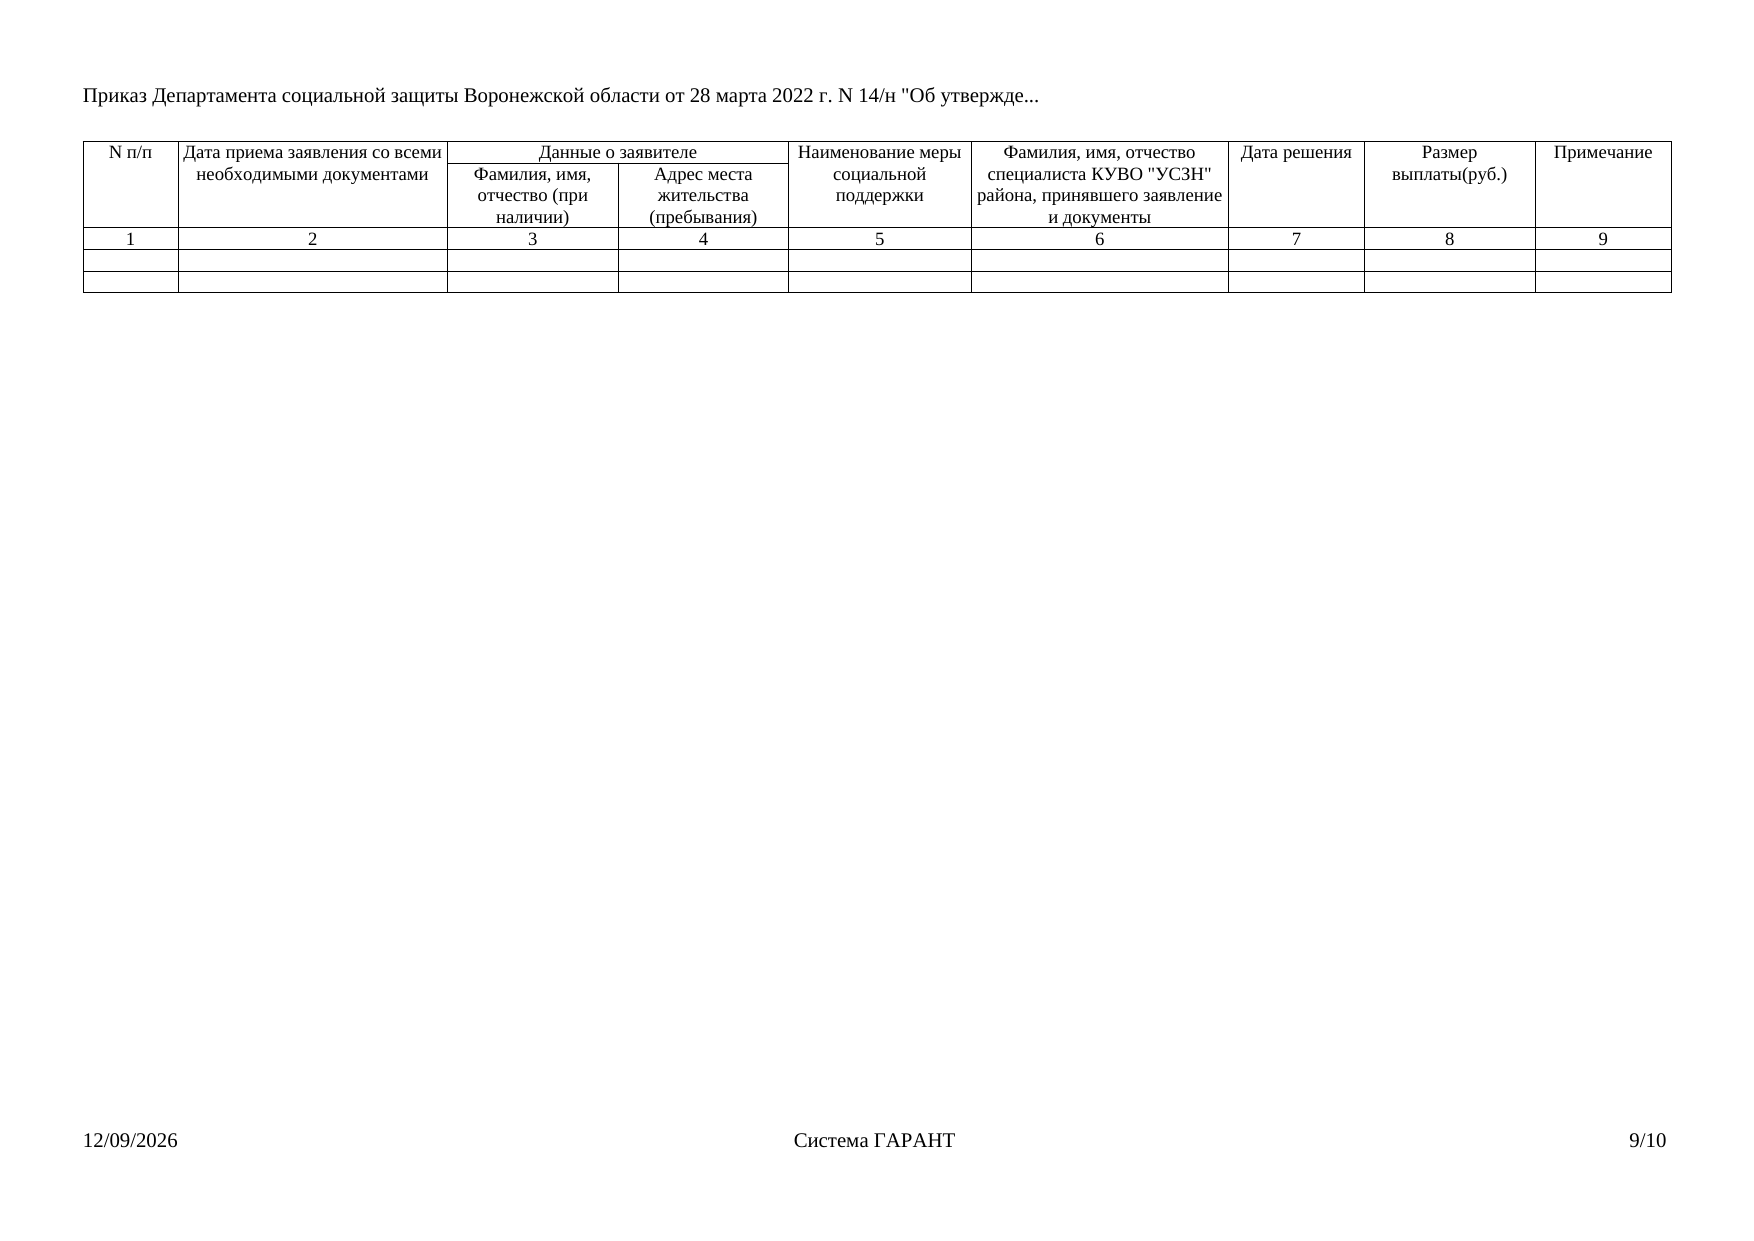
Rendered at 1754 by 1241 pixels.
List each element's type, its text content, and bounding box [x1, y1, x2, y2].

table_cell 7 [1229, 228, 1364, 249]
table_cell [1536, 250, 1671, 271]
table_cell [84, 272, 178, 292]
table_cell [972, 272, 1228, 292]
table_cell [789, 272, 971, 292]
table_header Данные о заявителе [448, 142, 788, 163]
table_header Фамилия, имя, отчество специалиста КУВО "УСЗН" района, принявшего заявление и документы [972, 142, 1228, 227]
table_cell [1536, 272, 1671, 292]
table_header Примечание [1536, 142, 1671, 227]
table_cell 2 [179, 228, 447, 249]
table_cell [1229, 272, 1364, 292]
table_header N п/п [84, 142, 178, 227]
table_cell [179, 272, 447, 292]
table_cell [1365, 272, 1535, 292]
table_cell [1365, 250, 1535, 271]
table_cell Фамилия, имя, отчество (при наличии) [448, 164, 618, 227]
table_cell 9 [1536, 228, 1671, 249]
table_header Наименование меры социальной поддержки [789, 142, 971, 227]
table_cell Адрес места жительства (пребывания) [619, 164, 788, 227]
table_header Дата решения [1229, 142, 1364, 227]
table_cell 8 [1365, 228, 1535, 249]
table_cell [84, 250, 178, 271]
table_cell [179, 250, 447, 271]
table_cell 3 [448, 228, 618, 249]
table_cell [972, 250, 1228, 271]
table_cell 4 [619, 228, 788, 249]
table_cell [448, 250, 618, 271]
table_cell [619, 250, 788, 271]
table_cell [1229, 250, 1364, 271]
table_cell [448, 272, 618, 292]
table_cell 6 [972, 228, 1228, 249]
table_header Дата приема заявления со всеми необходимыми документами [179, 142, 447, 227]
table_cell 1 [84, 228, 178, 249]
table_cell 5 [789, 228, 971, 249]
table_header Размер выплаты(руб.) [1365, 142, 1535, 227]
table_cell [789, 250, 971, 271]
table_cell [619, 272, 788, 292]
